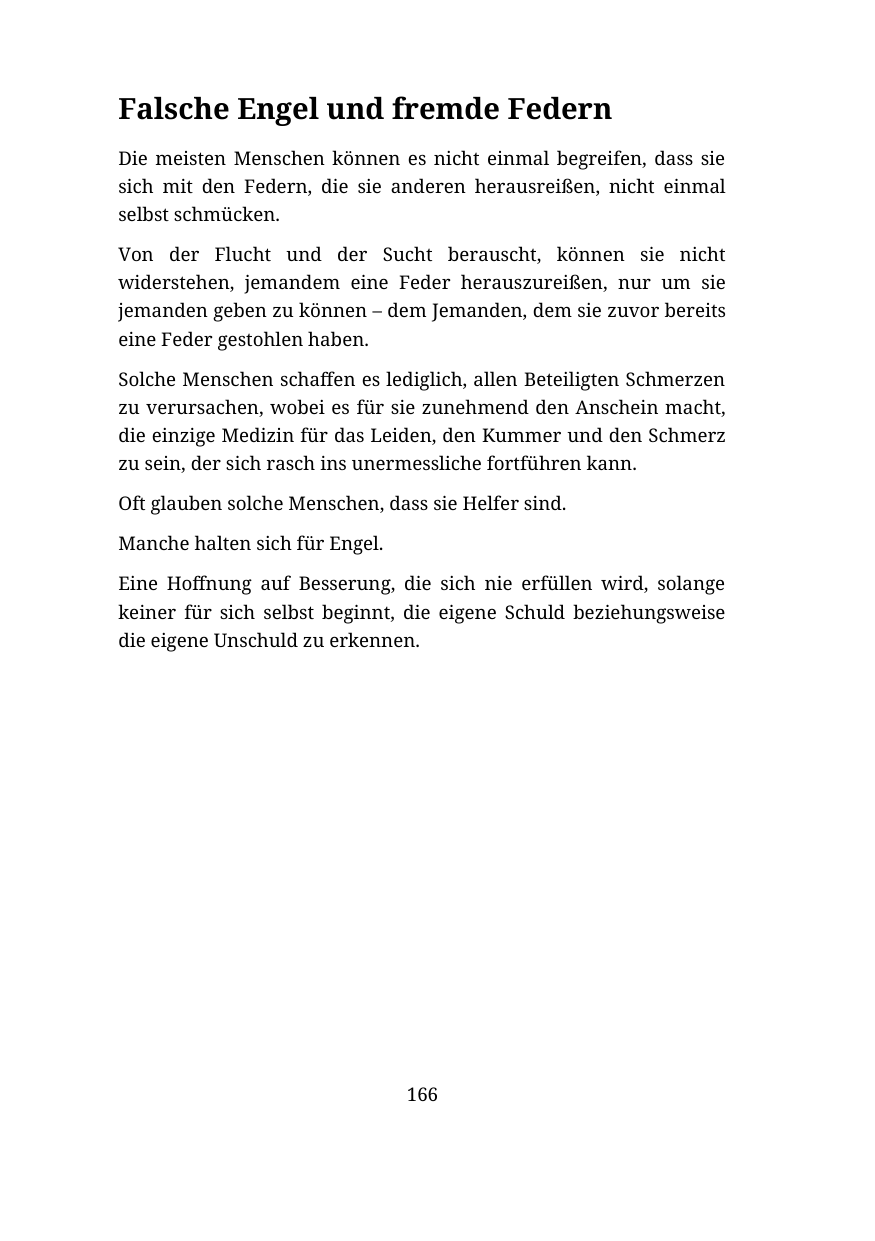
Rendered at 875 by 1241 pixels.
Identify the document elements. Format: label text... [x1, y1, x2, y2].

text Oft glauben solche Menschen, dass sie Helfer sind. [118, 491, 726, 516]
subtitle Falsche Engel und fremde Federn [118, 88, 726, 128]
text Von der Flucht und der Sucht berauscht, können sie nicht widerstehen, jemandem eine Feder herauszureißen, nur um sie jemanden geben zu können – dem Jemanden, dem sie zuvor bereits eine Feder gestohlen haben. [118, 241, 726, 352]
text Eine Hoffnung auf Besserung, die sich nie erfüllen wird, solange keiner für sich selbst beginnt, die eigene Schuld beziehungsweise die eigene Unschuld zu erkennen. [118, 571, 726, 653]
text Die meisten Menschen können es nicht einmal begreifen, dass sie sich mit den Federn, die sie anderen herausreißen, nicht einmal selbst schmücken. [118, 145, 726, 227]
text Solche Menschen schaffen es lediglich, allen Beteiligten Schmerzen zu verursachen, wobei es für sie zunehmend den Anschein macht, die einzige Medizin für das Leiden, den Kummer und den Schmerz zu sein, der sich rasch ins unermessliche fortführen kann. [118, 366, 726, 476]
text Manche halten sich für Engel. [118, 531, 726, 556]
